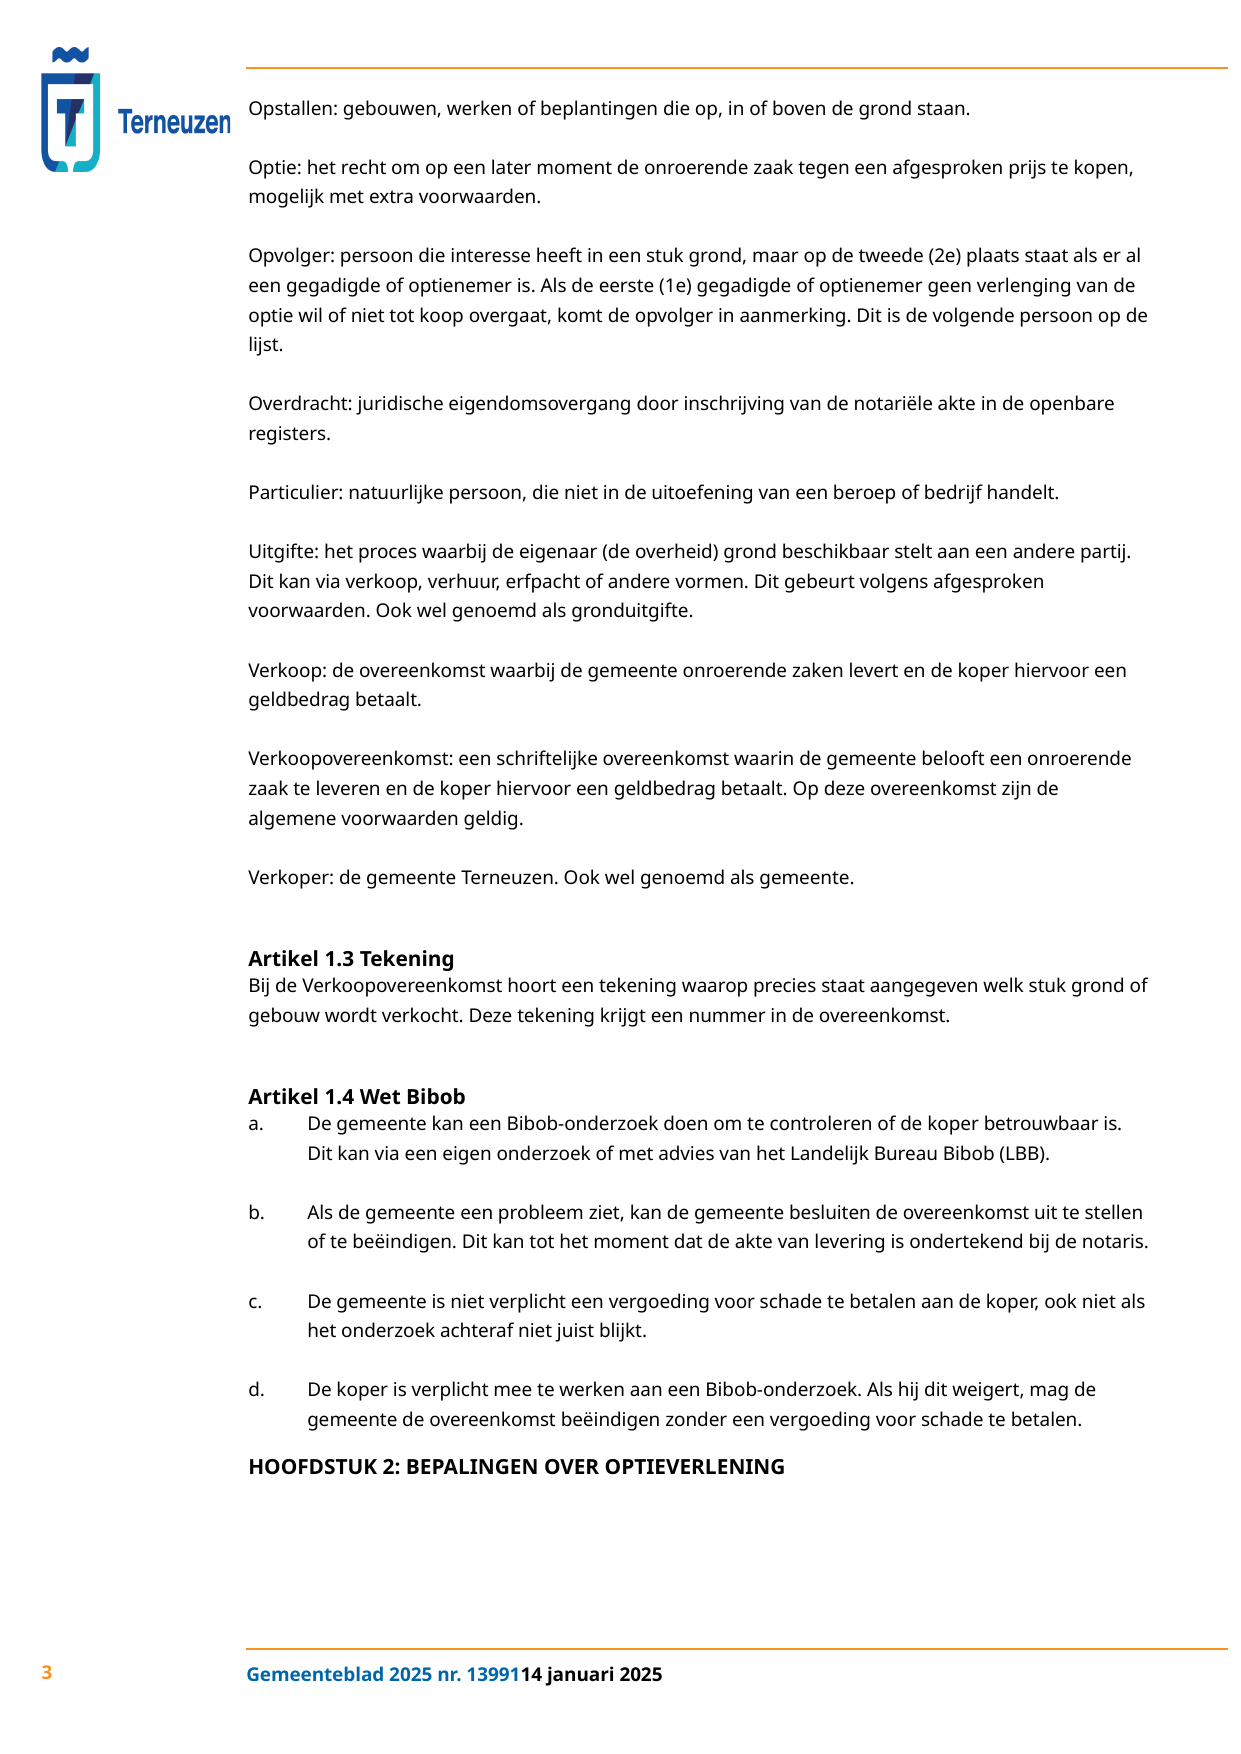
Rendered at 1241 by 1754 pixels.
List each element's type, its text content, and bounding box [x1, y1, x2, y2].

text Optie: het recht om op een later moment de onroerende zaak tegen een afgesproken prijs te kopen, mogelijk met extra voorwaarden. [248, 154, 1152, 209]
text Opstallen: gebouwen, werken of beplantingen die op, in of boven de grond staan. [248, 95, 1152, 121]
list De gemeente is niet verplicht een vergoeding voor schade te betalen aan de koper, ook niet als het onderzoek achteraf niet juist blijkt. [248, 1288, 1152, 1343]
text Uitgifte: het proces waarbij de eigenaar (de overheid) grond beschikbaar stelt aan een andere partij. Dit kan via verkoop, verhuur, erfpacht of andere vormen. Dit gebeurt volgens afgesproken voorwaarden. Ook wel genoemd als gronduitgifte. [248, 538, 1152, 623]
text Verkoper: de gemeente Terneuzen. Ook wel genoemd als gemeente. [248, 864, 1152, 890]
text Particulier: natuurlijke persoon, die niet in de uitoefening van een beroep of bedrijf handelt. [248, 479, 1152, 505]
text Opvolger: persoon die interesse heeft in een stuk grond, maar op de tweede (2e) plaats staat als er al een gegadigde of optienemer is. Als de eerste (1e) gegadigde of optienemer geen verlenging van de optie wil of niet tot koop overgaat, komt de opvolger in aanmerking. Dit is de volgende persoon op de lijst. [248, 243, 1152, 357]
text Verkoopovereenkomst: een schriftelijke overeenkomst waarin de gemeente belooft een onroerende zaak te leveren en de koper hiervoor een geldbedrag betaalt. Op deze overeenkomst zijn de algemene voorwaarden geldig. [248, 746, 1152, 831]
text Bij de Verkoopovereenkomst hoort een tekening waarop precies staat aangegeven welk stuk grond of gebouw wordt verkocht. Deze tekening krijgt een nummer in de overeenkomst. [248, 972, 1152, 1028]
text Verkoop: de overeenkomst waarbij de gemeente onroerende zaken levert en de koper hiervoor een geldbedrag betaalt. [248, 657, 1152, 712]
text Artikel 1.4 Wet Bibob [248, 1082, 1152, 1110]
text Artikel 1.3 Tekening [248, 944, 1152, 972]
list Als de gemeente een probleem ziet, kan de gemeente besluiten de overeenkomst uit te stellen of te beëindigen. Dit kan tot het moment dat de akte van levering is ondertekend bij de notaris. [248, 1199, 1152, 1254]
text HOOFDSTUK 2: BEPALINGEN OVER OPTIEVERLENING [248, 1452, 1152, 1480]
picture [41, 47, 231, 172]
text Overdracht: juridische eigendomsovergang door inschrijving van de notariële akte in de openbare registers. [248, 391, 1152, 446]
list De koper is verplicht mee te werken aan een Bibob-onderzoek. Als hij dit weigert, mag de gemeente de overeenkomst beëindigen zonder een vergoeding voor schade te betalen. [248, 1377, 1152, 1432]
list De gemeente kan een Bibob-onderzoek doen om te controleren of de koper betrouwbaar is. Dit kan via een eigen onderzoek of met advies van het Landelijk Bureau Bibob (LBB). [248, 1110, 1152, 1166]
